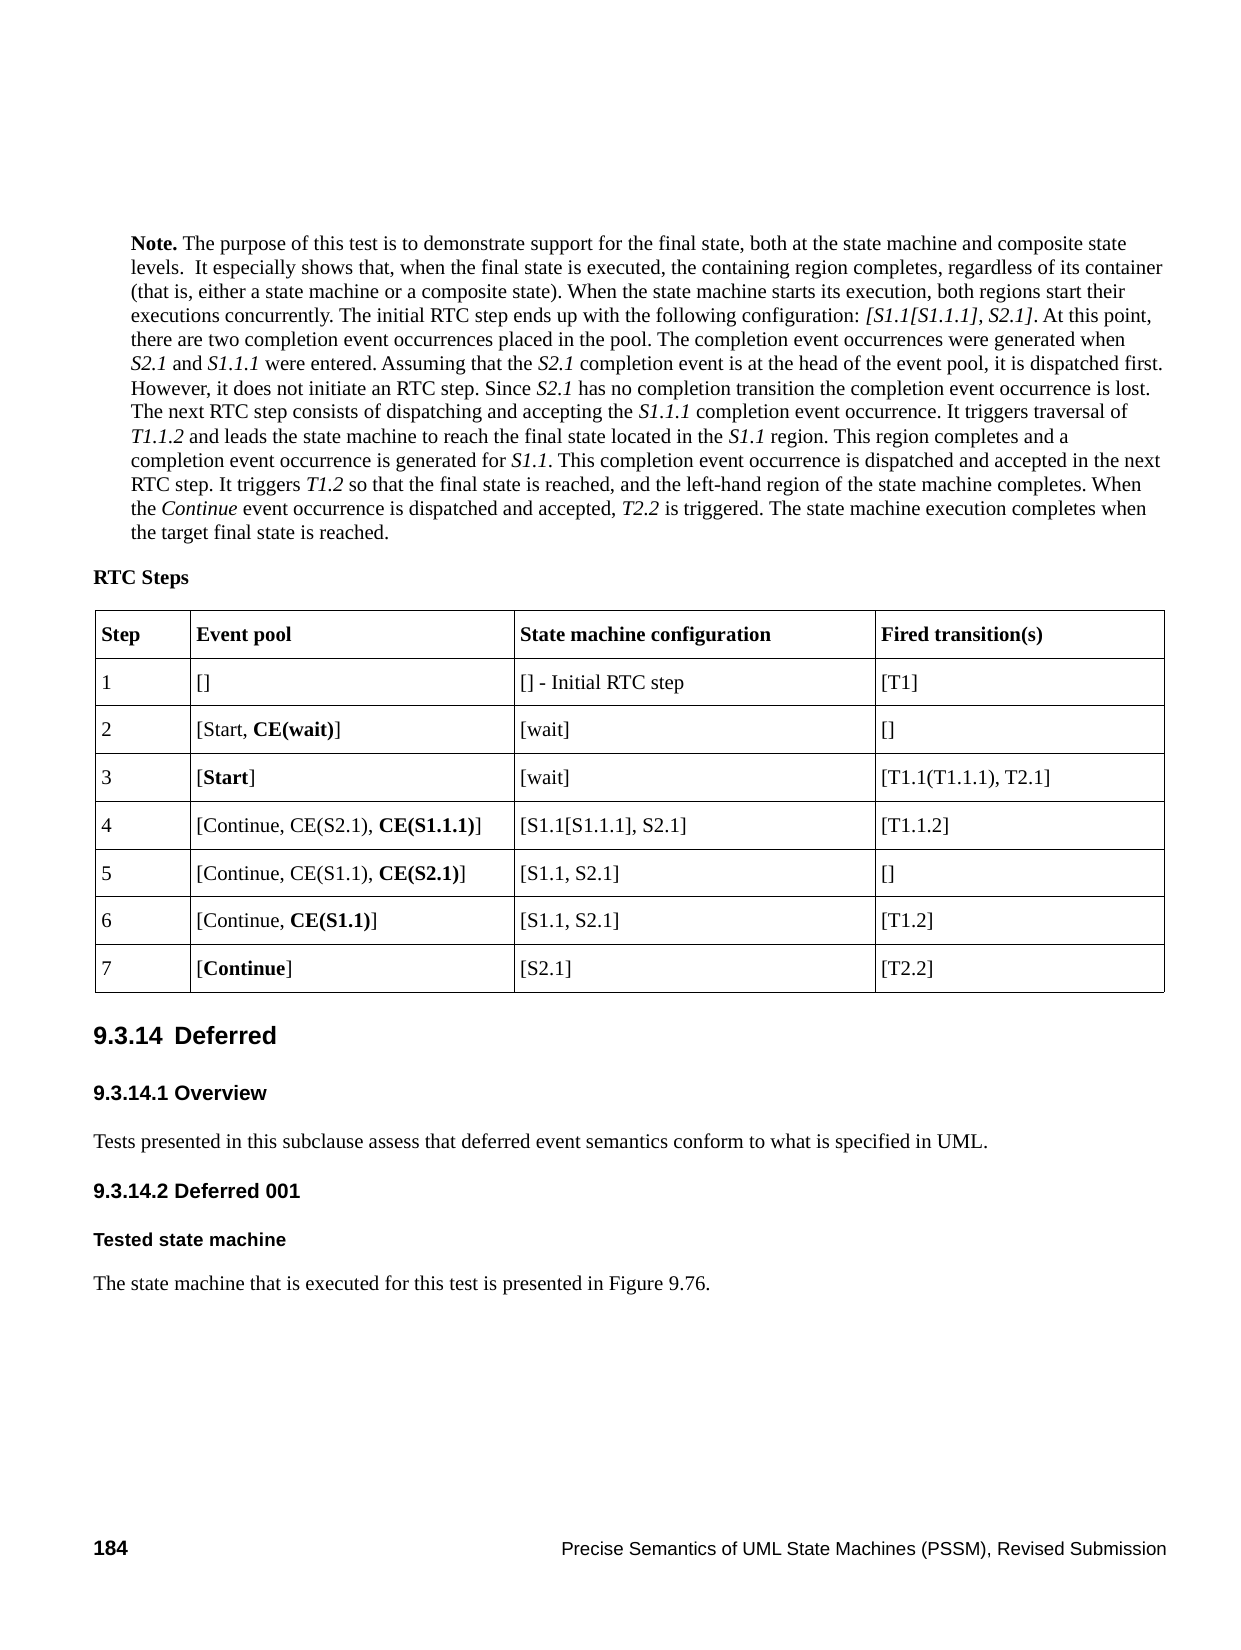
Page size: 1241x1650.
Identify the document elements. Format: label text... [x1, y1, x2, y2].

subtitle Deferred [93, 1021, 1164, 1050]
table_cell [Start, CE(wait)] [191, 706, 514, 753]
table_cell 6 [96, 897, 190, 944]
table_cell [] [876, 850, 1164, 896]
text Note. The purpose of this test is to demonstrate support for the final state, both at the state machine and composite state levels. It especially shows that, when the final state is executed, the containing region completes, regardless of its container (that is, either a state machine or a composite state). When the state machine starts its execution, both regions start their executions concurrently. The initial RTC step ends up with the following configuration: [S1.1[S1.1.1], S2.1]. At this point, there are two completion event occurrences placed in the pool. The completion event occurrences were generated when S2.1 and S1.1.1 were entered. Assuming that the S2.1 completion event is at the head of the event pool, it is dispatched first. However, it does not initiate an RTC step. Since S2.1 has no completion transition the completion event occurrence is lost. The next RTC step consists of dispatching and accepting the S1.1.1 completion event occurrence. It triggers traversal of T1.1.2 and leads the state machine to reach the final state located in the S1.1 region. This region completes and a completion event occurrence is generated for S1.1. This completion event occurrence is dispatched and accepted in the next RTC step. It triggers T1.2 so that the final state is reached, and the left-hand region of the state machine completes. When the Continue event occurrence is dispatched and accepted, T2.2 is triggered. The state machine execution completes when the target final state is reached. [131, 231, 1164, 544]
subtitle Deferred 001 [93, 1178, 1164, 1203]
table_cell [wait] [515, 706, 875, 753]
text RTC Steps [93, 565, 1164, 589]
table_cell [] [876, 706, 1164, 753]
table_cell 5 [96, 850, 190, 896]
table_cell [] [191, 659, 514, 705]
table_cell 1 [96, 659, 190, 705]
table_cell [Continue, CE(S2.1), CE(S1.1.1)] [191, 802, 514, 848]
text Tests presented in this subclause assess that deferred event semantics conform to what is specified in UML. [93, 1129, 1164, 1153]
table_cell [S1.1[S1.1.1], S2.1] [515, 802, 875, 848]
table_cell [Continue, CE(S1.1)] [191, 897, 514, 944]
subtitle Tested state machine [93, 1228, 1164, 1250]
table_cell 4 [96, 802, 190, 848]
table_cell [T1.1(T1.1.1), T2.1] [876, 754, 1164, 801]
table_cell 7 [96, 945, 190, 992]
table_header State machine configuration [515, 611, 875, 658]
table_header Event pool [191, 611, 514, 658]
table_cell [S2.1] [515, 945, 875, 992]
table_cell [wait] [515, 754, 875, 801]
table_cell [Start] [191, 754, 514, 801]
table_cell [Continue, CE(S1.1), CE(S2.1)] [191, 850, 514, 896]
table_cell 3 [96, 754, 190, 801]
table_cell 2 [96, 706, 190, 753]
table_cell [S1.1, S2.1] [515, 897, 875, 944]
table_cell [T1] [876, 659, 1164, 705]
table_header Fired transition(s) [876, 611, 1164, 658]
text The state machine that is executed for this test is presented in Figure 9.76. [93, 1271, 1164, 1295]
table_cell [T1.2] [876, 897, 1164, 944]
table_header Step [96, 611, 190, 658]
table_cell [Continue] [191, 945, 514, 992]
subtitle Overview [93, 1079, 1164, 1104]
table_cell [T2.2] [876, 945, 1164, 992]
table_cell [] - Initial RTC step [515, 659, 875, 705]
table_cell [T1.1.2] [876, 802, 1164, 848]
table_cell [S1.1, S2.1] [515, 850, 875, 896]
